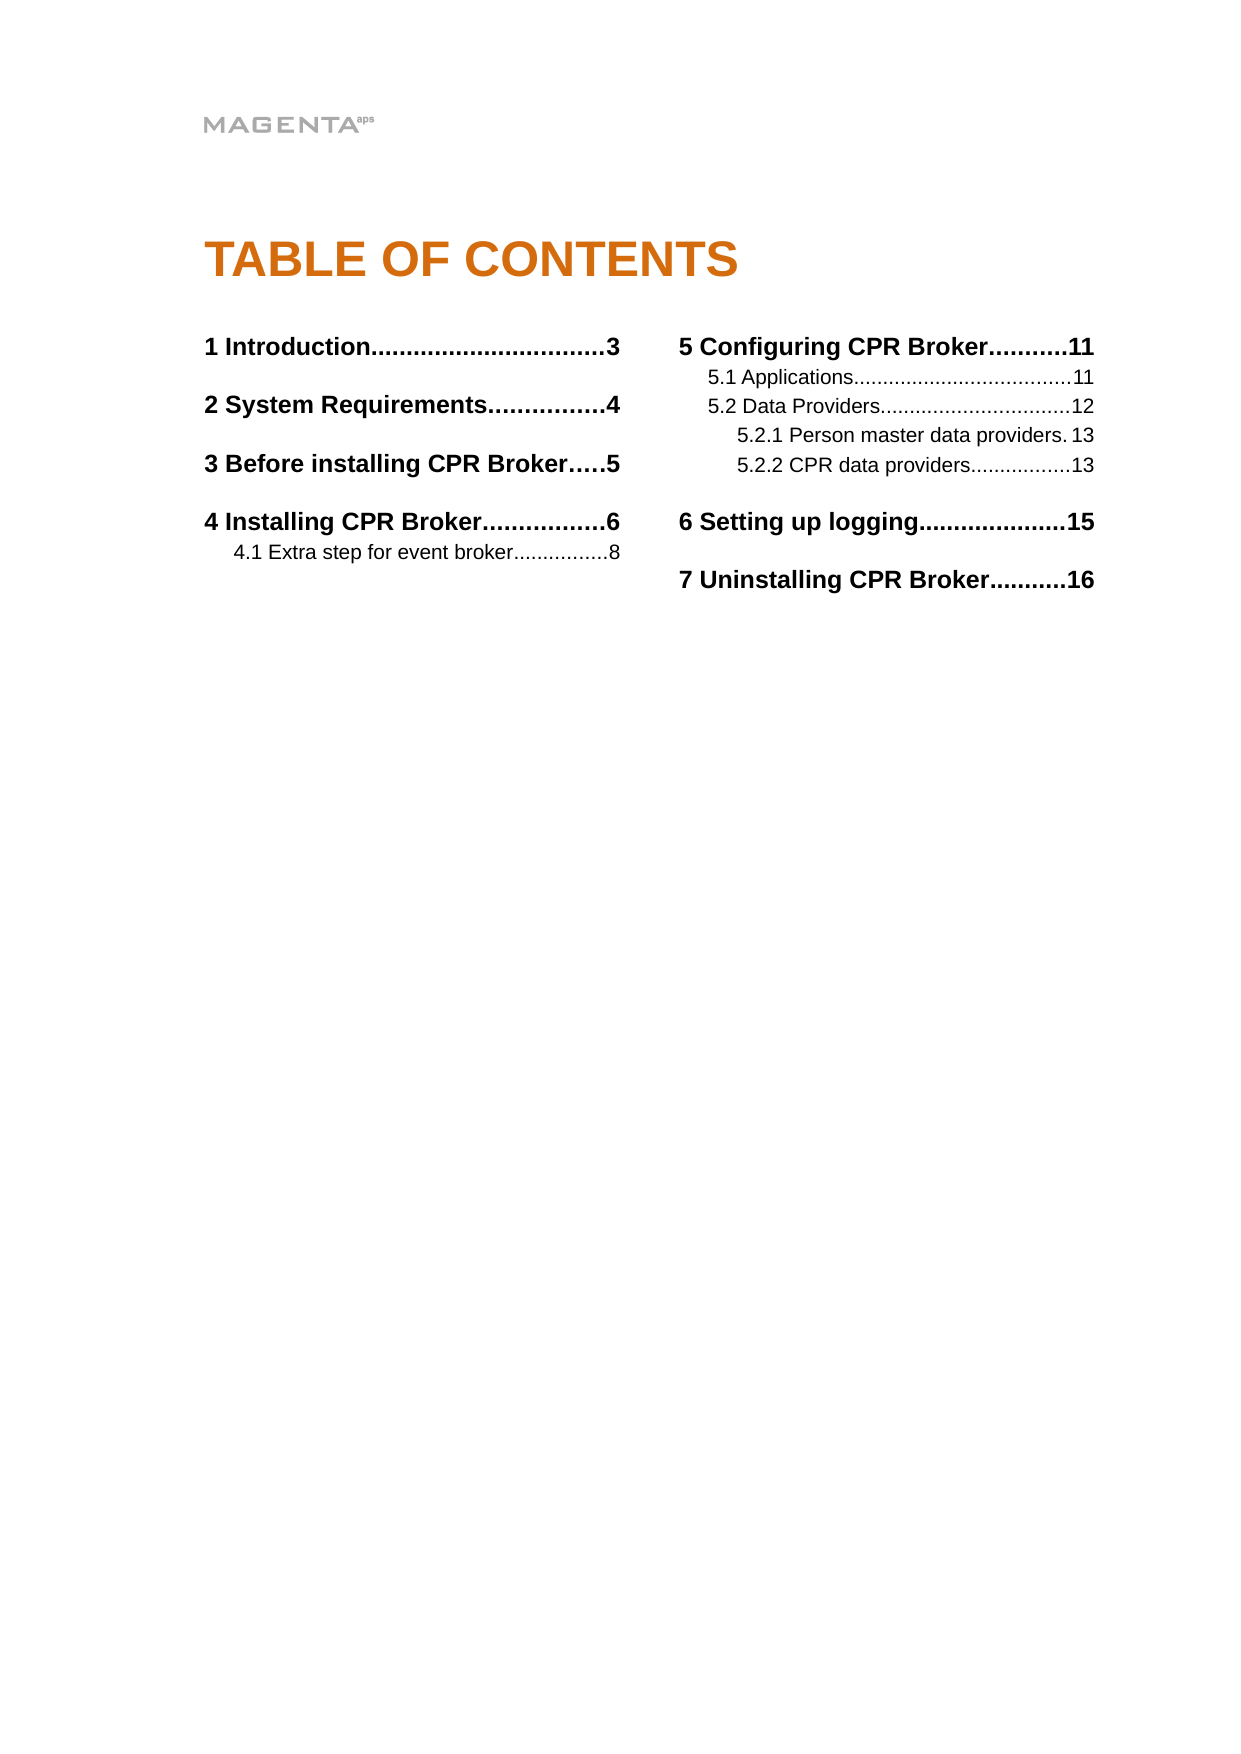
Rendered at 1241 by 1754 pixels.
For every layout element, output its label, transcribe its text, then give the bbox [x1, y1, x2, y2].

text 4 Installing CPR Broker 6 [204, 507, 620, 536]
text 5 Configuring CPR Broker 11 [678, 332, 1094, 361]
text 5.2.2 CPR data providers 13 [737, 449, 1094, 478]
text 5.2 Data Providers 12 [708, 390, 1094, 419]
text 5.2.1 Person master data providers 13 [737, 419, 1094, 449]
text 6 Setting up logging 15 [678, 507, 1094, 536]
subtitle Table of Contents [204, 230, 1094, 288]
text 4.1 Extra step for event broker 8 [233, 536, 620, 565]
text 3 Before installing CPR Broker 5 [204, 449, 620, 478]
text 7 Uninstalling CPR Broker 16 [678, 565, 1094, 594]
text 1 Introduction 3 [204, 332, 620, 361]
text 5.1 Applications 11 [708, 361, 1094, 390]
text 2 System Requirements 4 [204, 390, 620, 419]
